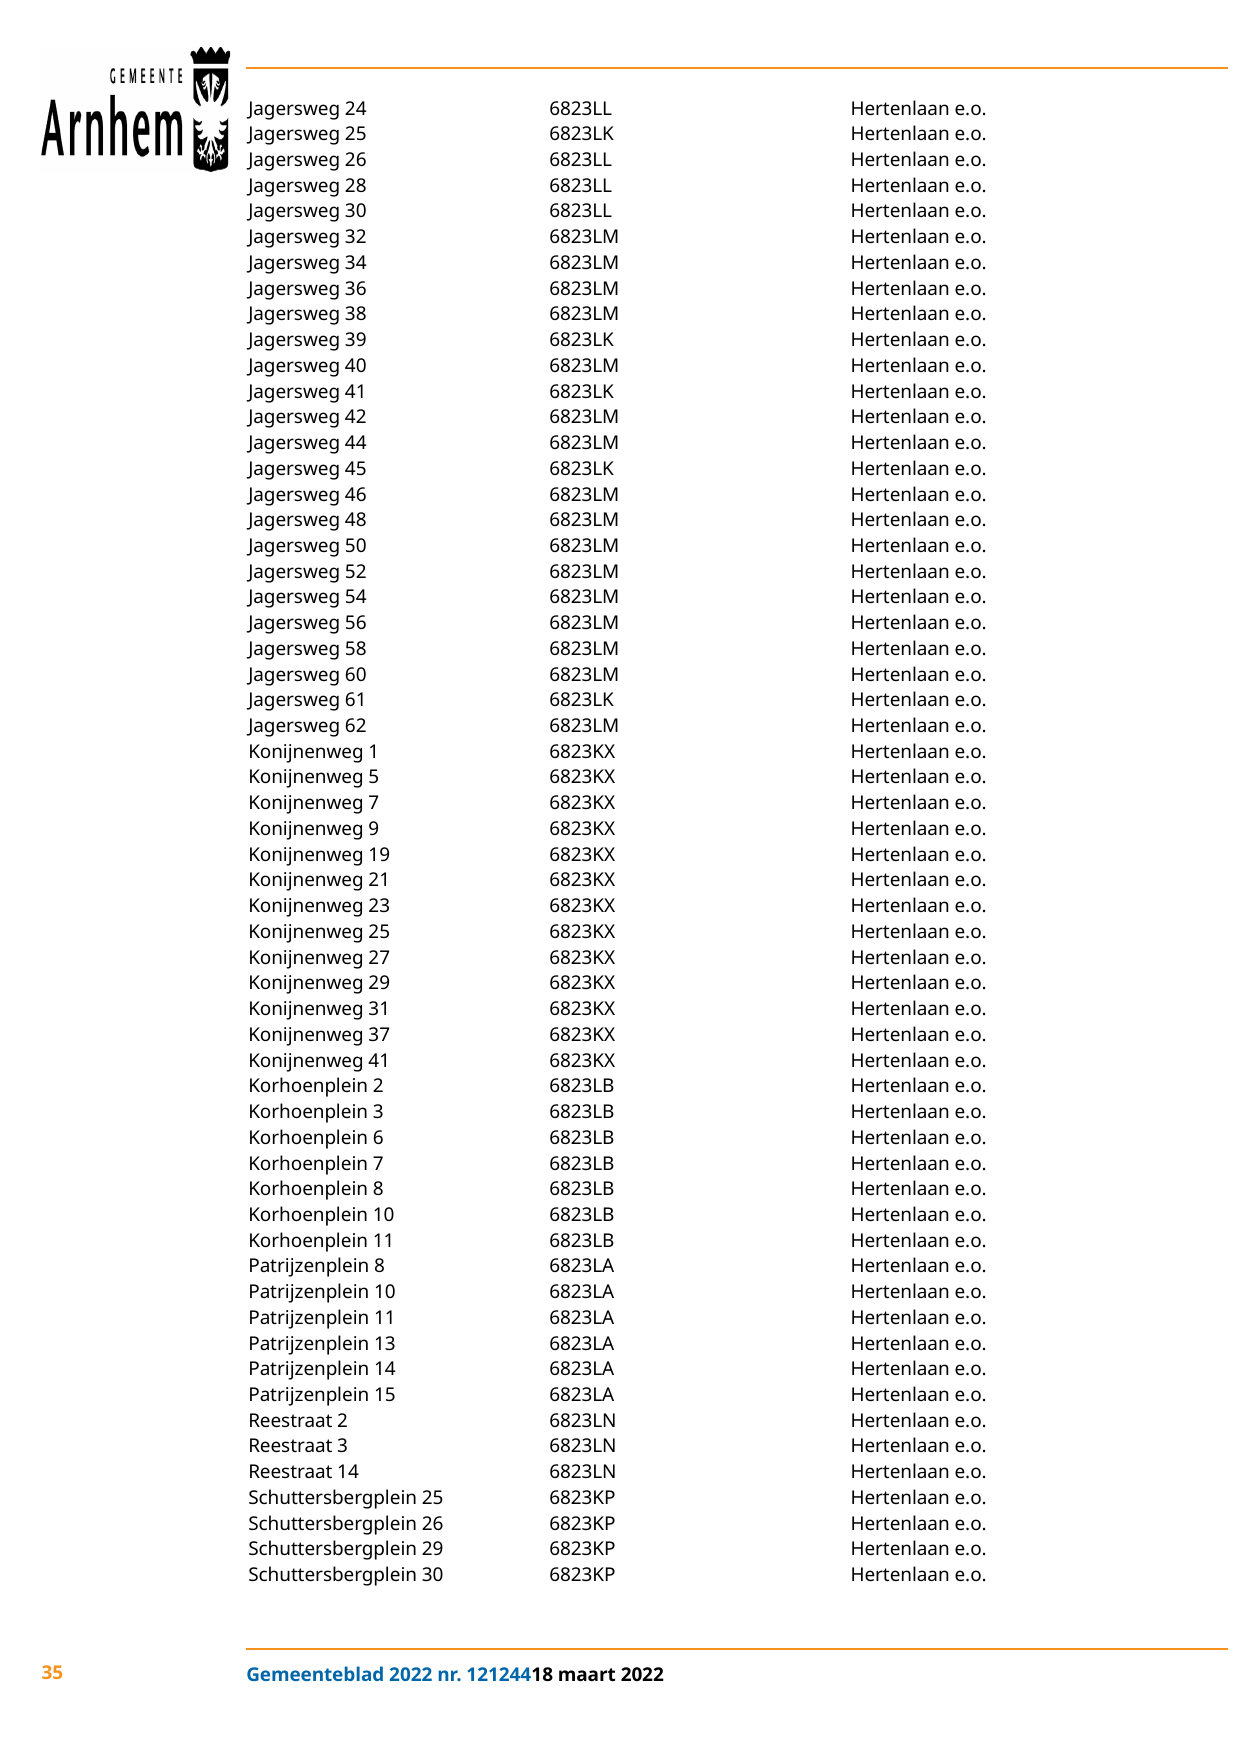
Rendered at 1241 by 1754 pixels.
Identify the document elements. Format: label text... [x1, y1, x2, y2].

table_cell Korhoenplein 11 [248, 1227, 549, 1253]
table_cell 6823LM [549, 661, 850, 687]
table_cell 6823LB [549, 1124, 850, 1150]
table_cell Hertenlaan e.o. [850, 970, 1152, 995]
table_cell Hertenlaan e.o. [850, 944, 1152, 969]
table_cell 6823LM [549, 352, 850, 378]
table_cell Hertenlaan e.o. [850, 1356, 1152, 1381]
table_cell Hertenlaan e.o. [850, 609, 1152, 635]
table_cell Hertenlaan e.o. [850, 378, 1152, 403]
table_cell 6823LA [549, 1356, 850, 1381]
table_cell Hertenlaan e.o. [850, 1407, 1152, 1433]
table_cell Hertenlaan e.o. [850, 1073, 1152, 1098]
table_cell Hertenlaan e.o. [850, 275, 1152, 301]
table_cell Jagersweg 39 [248, 326, 549, 352]
table_cell Hertenlaan e.o. [850, 815, 1152, 841]
table_cell Hertenlaan e.o. [850, 1098, 1152, 1124]
table_cell 6823LA [549, 1278, 850, 1304]
table_cell Hertenlaan e.o. [850, 506, 1152, 532]
picture [41, 47, 231, 172]
table_cell 6823KP [549, 1536, 850, 1561]
table_cell 6823LM [549, 429, 850, 455]
table_cell Jagersweg 50 [248, 532, 549, 558]
table_cell Jagersweg 30 [248, 198, 549, 223]
table_cell Hertenlaan e.o. [850, 172, 1152, 198]
table_cell Jagersweg 58 [248, 635, 549, 661]
table_cell Hertenlaan e.o. [850, 455, 1152, 481]
table_cell Jagersweg 61 [248, 687, 549, 712]
table_cell Jagersweg 32 [248, 224, 549, 249]
table_cell 6823LM [549, 481, 850, 506]
table_cell Jagersweg 46 [248, 481, 549, 506]
table_cell 6823LB [549, 1227, 850, 1253]
table_cell Hertenlaan e.o. [850, 764, 1152, 789]
table_cell Konijnenweg 37 [248, 1021, 549, 1047]
table_cell Jagersweg 54 [248, 584, 549, 609]
table_cell 6823LM [549, 558, 850, 584]
table_cell Schuttersbergplein 30 [248, 1561, 549, 1587]
table_cell 6823KP [549, 1484, 850, 1510]
table_cell Hertenlaan e.o. [850, 918, 1152, 944]
table_cell 6823LM [549, 635, 850, 661]
table_cell Konijnenweg 31 [248, 995, 549, 1021]
table_cell 6823LB [549, 1201, 850, 1227]
table_cell Hertenlaan e.o. [850, 1536, 1152, 1561]
table_cell 6823LM [549, 609, 850, 635]
table_cell 6823LM [549, 301, 850, 326]
table_cell Jagersweg 41 [248, 378, 549, 403]
table_cell Korhoenplein 6 [248, 1124, 549, 1150]
table_cell Schuttersbergplein 25 [248, 1484, 549, 1510]
table_cell Patrijzenplein 14 [248, 1356, 549, 1381]
table_cell Hertenlaan e.o. [850, 301, 1152, 326]
table_cell Jagersweg 52 [248, 558, 549, 584]
table_cell Hertenlaan e.o. [850, 1201, 1152, 1227]
table_cell 6823LK [549, 455, 850, 481]
table_cell 6823KX [549, 918, 850, 944]
table_cell 6823LL [549, 146, 850, 172]
table_cell Hertenlaan e.o. [850, 404, 1152, 429]
table_cell Jagersweg 62 [248, 712, 549, 738]
table_cell 6823LN [549, 1407, 850, 1433]
table_cell Hertenlaan e.o. [850, 1175, 1152, 1201]
table_cell 6823KX [549, 764, 850, 789]
table_cell Konijnenweg 41 [248, 1047, 549, 1072]
table_cell 6823LA [549, 1330, 850, 1356]
table_cell Hertenlaan e.o. [850, 995, 1152, 1021]
table_cell 6823LM [549, 532, 850, 558]
table_cell Jagersweg 24 [248, 95, 549, 121]
table_cell Hertenlaan e.o. [850, 1561, 1152, 1587]
table_cell Hertenlaan e.o. [850, 249, 1152, 275]
table_cell Jagersweg 40 [248, 352, 549, 378]
table_cell 6823LB [549, 1098, 850, 1124]
table_cell 6823KX [549, 893, 850, 918]
table_cell 6823LA [549, 1253, 850, 1278]
table_cell Schuttersbergplein 26 [248, 1510, 549, 1536]
table_cell 6823LM [549, 506, 850, 532]
table_cell Korhoenplein 7 [248, 1150, 549, 1175]
table_cell Konijnenweg 1 [248, 738, 549, 764]
table_cell 6823LM [549, 249, 850, 275]
table_cell Hertenlaan e.o. [850, 661, 1152, 687]
table_cell Hertenlaan e.o. [850, 1433, 1152, 1458]
table_cell Patrijzenplein 11 [248, 1304, 549, 1330]
table_cell Hertenlaan e.o. [850, 1124, 1152, 1150]
table_cell Korhoenplein 8 [248, 1175, 549, 1201]
table_cell Jagersweg 25 [248, 121, 549, 146]
table_cell Hertenlaan e.o. [850, 1021, 1152, 1047]
table_cell Hertenlaan e.o. [850, 121, 1152, 146]
table_cell Konijnenweg 21 [248, 867, 549, 892]
table_cell Hertenlaan e.o. [850, 1459, 1152, 1484]
table_cell Hertenlaan e.o. [850, 1253, 1152, 1278]
table_cell Hertenlaan e.o. [850, 146, 1152, 172]
table_cell 6823LM [549, 224, 850, 249]
table_cell Hertenlaan e.o. [850, 352, 1152, 378]
table_cell Jagersweg 45 [248, 455, 549, 481]
table_cell Konijnenweg 19 [248, 841, 549, 867]
table_cell Patrijzenplein 13 [248, 1330, 549, 1356]
table_cell Jagersweg 48 [248, 506, 549, 532]
table_cell Hertenlaan e.o. [850, 584, 1152, 609]
table_cell Hertenlaan e.o. [850, 198, 1152, 223]
table_cell 6823LL [549, 198, 850, 223]
table_cell Korhoenplein 3 [248, 1098, 549, 1124]
table_cell 6823LB [549, 1073, 850, 1098]
table_cell 6823KX [549, 1021, 850, 1047]
table_cell 6823KP [549, 1561, 850, 1587]
table_cell 6823KX [549, 995, 850, 1021]
table_cell Patrijzenplein 15 [248, 1381, 549, 1407]
table_cell 6823LK [549, 121, 850, 146]
table_cell Hertenlaan e.o. [850, 558, 1152, 584]
table_cell Hertenlaan e.o. [850, 95, 1152, 121]
table_cell Hertenlaan e.o. [850, 1150, 1152, 1175]
table_cell 6823KP [549, 1510, 850, 1536]
table_cell Hertenlaan e.o. [850, 481, 1152, 506]
table_cell 6823LB [549, 1175, 850, 1201]
table_cell Schuttersbergplein 29 [248, 1536, 549, 1561]
table_cell 6823LA [549, 1304, 850, 1330]
table_cell Konijnenweg 29 [248, 970, 549, 995]
table_cell Konijnenweg 7 [248, 790, 549, 815]
table_cell 6823KX [549, 815, 850, 841]
table_cell 6823LL [549, 95, 850, 121]
table_cell Reestraat 3 [248, 1433, 549, 1458]
table_cell 6823LM [549, 404, 850, 429]
table_cell Korhoenplein 2 [248, 1073, 549, 1098]
table_cell 6823KX [549, 738, 850, 764]
table_cell Reestraat 2 [248, 1407, 549, 1433]
table_cell Hertenlaan e.o. [850, 841, 1152, 867]
table_cell Jagersweg 34 [248, 249, 549, 275]
table_cell 6823KX [549, 867, 850, 892]
table_cell Konijnenweg 25 [248, 918, 549, 944]
table_cell 6823LM [549, 712, 850, 738]
table_cell Hertenlaan e.o. [850, 1278, 1152, 1304]
table_cell 6823LM [549, 275, 850, 301]
table_cell Hertenlaan e.o. [850, 687, 1152, 712]
table_cell Hertenlaan e.o. [850, 635, 1152, 661]
table_cell 6823LL [549, 172, 850, 198]
table_cell Jagersweg 42 [248, 404, 549, 429]
table_cell Hertenlaan e.o. [850, 326, 1152, 352]
table_cell Hertenlaan e.o. [850, 429, 1152, 455]
table_cell Konijnenweg 27 [248, 944, 549, 969]
table_cell Konijnenweg 5 [248, 764, 549, 789]
table_cell 6823LK [549, 378, 850, 403]
table_cell Jagersweg 60 [248, 661, 549, 687]
table_cell Hertenlaan e.o. [850, 790, 1152, 815]
table_cell 6823LN [549, 1459, 850, 1484]
table_cell 6823LK [549, 687, 850, 712]
table_cell Hertenlaan e.o. [850, 1510, 1152, 1536]
table_cell Hertenlaan e.o. [850, 712, 1152, 738]
table_cell Hertenlaan e.o. [850, 1304, 1152, 1330]
table_cell Hertenlaan e.o. [850, 224, 1152, 249]
table_cell Konijnenweg 9 [248, 815, 549, 841]
table_cell Jagersweg 36 [248, 275, 549, 301]
table_cell Hertenlaan e.o. [850, 867, 1152, 892]
table_cell Patrijzenplein 8 [248, 1253, 549, 1278]
table_cell 6823KX [549, 944, 850, 969]
table_cell Hertenlaan e.o. [850, 893, 1152, 918]
table_cell Hertenlaan e.o. [850, 1381, 1152, 1407]
table_cell Jagersweg 28 [248, 172, 549, 198]
table_cell 6823KX [549, 1047, 850, 1072]
table_cell Jagersweg 26 [248, 146, 549, 172]
table_cell 6823LM [549, 584, 850, 609]
table_cell 6823KX [549, 790, 850, 815]
table_cell Korhoenplein 10 [248, 1201, 549, 1227]
table_cell Jagersweg 44 [248, 429, 549, 455]
table_cell Konijnenweg 23 [248, 893, 549, 918]
table_cell Jagersweg 56 [248, 609, 549, 635]
table_cell 6823LB [549, 1150, 850, 1175]
table_cell 6823KX [549, 841, 850, 867]
table_cell Hertenlaan e.o. [850, 1484, 1152, 1510]
table_cell 6823LK [549, 326, 850, 352]
table_cell 6823LA [549, 1381, 850, 1407]
table_cell 6823LN [549, 1433, 850, 1458]
table_cell Patrijzenplein 10 [248, 1278, 549, 1304]
table_cell Hertenlaan e.o. [850, 532, 1152, 558]
table_cell 6823KX [549, 970, 850, 995]
table_cell Hertenlaan e.o. [850, 1047, 1152, 1072]
table_cell Reestraat 14 [248, 1459, 549, 1484]
table_cell Hertenlaan e.o. [850, 738, 1152, 764]
table_cell Hertenlaan e.o. [850, 1227, 1152, 1253]
table_cell Hertenlaan e.o. [850, 1330, 1152, 1356]
table_cell Jagersweg 38 [248, 301, 549, 326]
